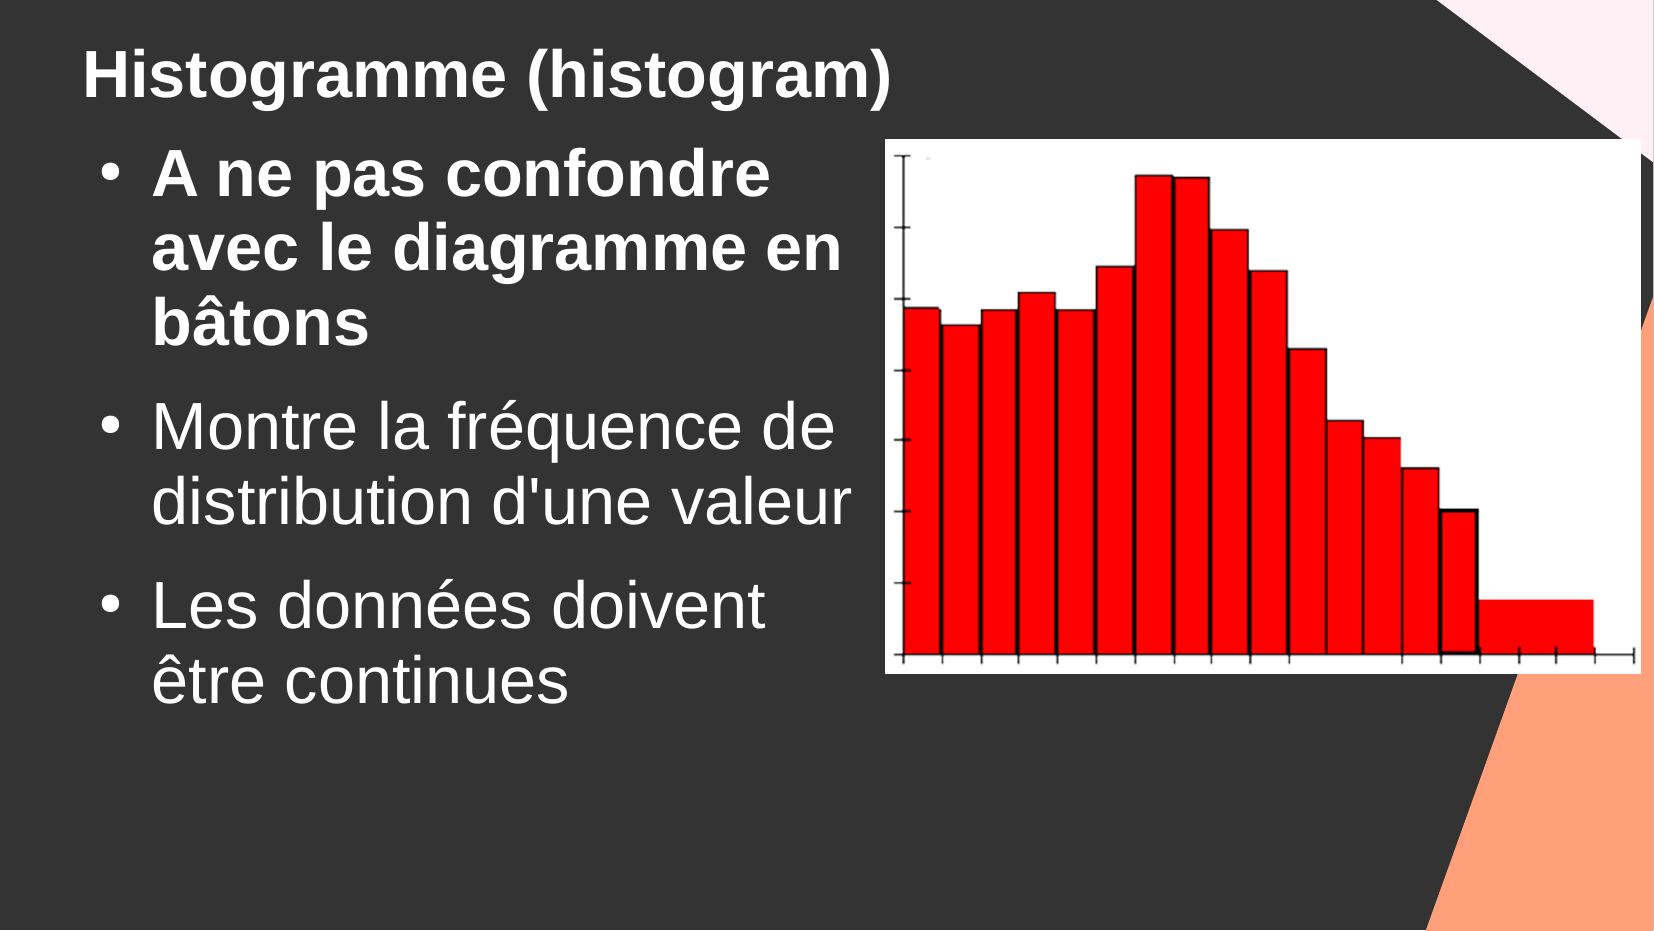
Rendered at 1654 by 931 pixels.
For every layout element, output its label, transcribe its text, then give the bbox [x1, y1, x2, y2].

list A ne pas confondre avec le diagramme en bâtons Montre la fréquence de distribution d'une valeur Les données doivent être continues [80, 135, 863, 815]
title Histogramme (histogram) [82, 37, 1571, 115]
text_box [1436, 0, 1654, 163]
picture [885, 139, 1641, 674]
text_box [1425, 294, 1654, 931]
